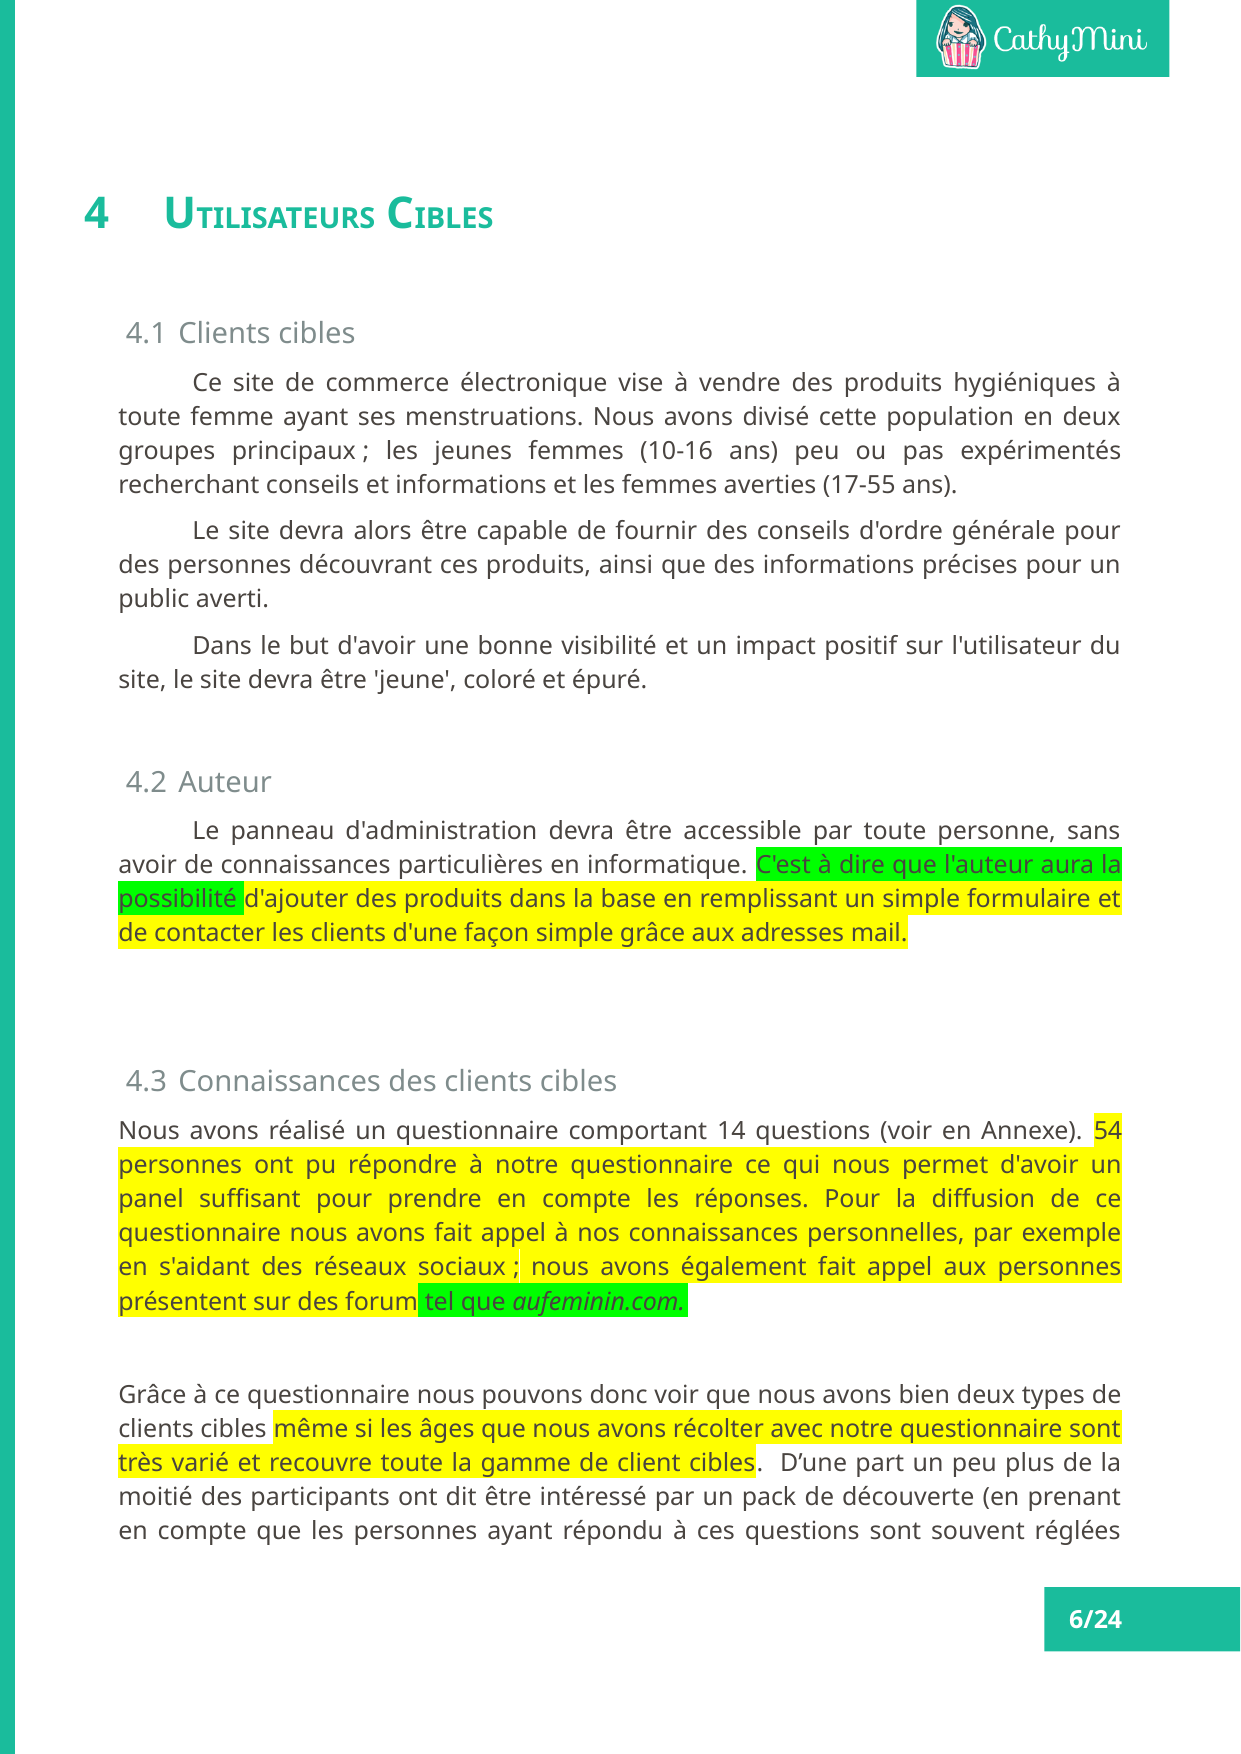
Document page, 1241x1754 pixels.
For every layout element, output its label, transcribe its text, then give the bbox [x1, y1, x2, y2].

text Ce site de commerce électronique vise à vendre des produits hygiéniques à toute femme ayant ses menstruations. Nous avons divisé cette population en deux groupes principaux ; les jeunes femmes (10-16 ans) peu ou pas expérimentés recherchant conseils et informations et les femmes averties (17-55 ans). [118, 364, 1122, 501]
text Le panneau d'administration devra être accessible par toute personne, sans avoir de connaissances particulières en informatique. C'est à dire que l'auteur aura la possibilité d'ajouter des produits dans la base en remplissant un simple formulaire et de contacter les clients d'une façon simple grâce aux adresses mail. [118, 813, 1122, 949]
subtitle Clients cibles [118, 312, 1122, 352]
text Le site devra alors être capable de fournir des conseils d'ordre générale pour des personnes découvrant ces produits, ainsi que des informations précises pour un public averti. [118, 513, 1122, 615]
subtitle Auteur [118, 761, 1122, 801]
text Dans le but d'avoir une bonne visibilité et un impact positif sur l'utilisateur du site, le site devra être 'jeune', coloré et épuré. [118, 628, 1122, 696]
text Nous avons réalisé un questionnaire comportant 14 questions (voir en Annexe). 54 personnes ont pu répondre à notre questionnaire ce qui nous permet d'avoir un panel suffisant pour prendre en compte les réponses. Pour la diffusion de ce questionnaire nous avons fait appel à nos connaissances personnelles, par exemple en s'aidant des réseaux sociaux ; nous avons également fait appel aux personnes présentent sur des forum tel que aufeminin.com. [118, 1113, 1122, 1317]
picture [929, 0, 1156, 73]
text Grâce à ce questionnaire nous pouvons donc voir que nous avons bien deux types de clients cibles même si les âges que nous avons récolter avec notre questionnaire sont très varié et recouvre toute la gamme de client cibles. D’une part un peu plus de la moitié des participants ont dit être intéressé par un pack de découverte (en prenant en compte que les personnes ayant répondu à ces questions sont souvent réglées [118, 1376, 1122, 1547]
subtitle Utilisateurs Cibles [73, 182, 1122, 241]
subtitle Connaissances des clients cibles [118, 1061, 1122, 1100]
